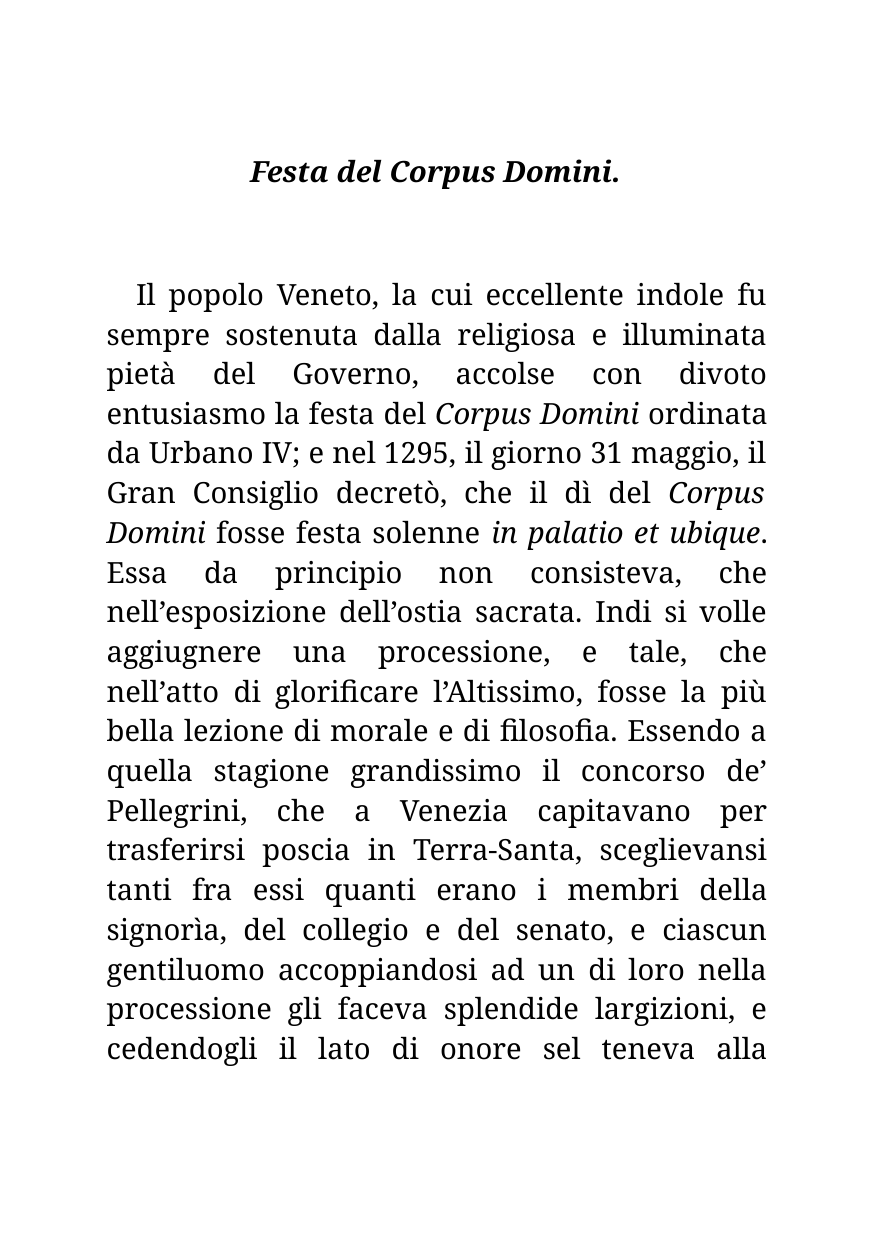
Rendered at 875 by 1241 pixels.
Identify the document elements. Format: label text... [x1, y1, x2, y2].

text Il popolo Veneto, la cui eccellente indole fu sempre sostenuta dalla religiosa e illuminata pietà del Governo, accolse con divoto entusiasmo la festa del Corpus Domini ordinata da Urbano IV; e nel 1295, il giorno 31 maggio, il Gran Consiglio decretò, che il dì del Corpus Domini fosse festa solenne in palatio et ubique. Essa da principio non consisteva, che nell’esposizione dell’ostia sacrata. Indi si volle aggiugnere una processione, e tale, che nell’atto di glorificare l’Altissimo, fosse la più bella lezione di morale e di filosofia. Essendo a quella stagione grandissimo il concorso de’ Pellegrini, che a Venezia capitavano per trasferirsi poscia in Terra-Santa, sceglievansi tanti fra essi quanti erano i membri della signorìa, del collegio e del senato, e ciascun gentiluomo accoppiandosi ad un di loro nella processione gli faceva splendide largizioni, e cedendogli il lato di onore sel teneva alla [106, 274, 768, 1068]
subtitle Festa del Corpus Domini. [106, 152, 768, 191]
